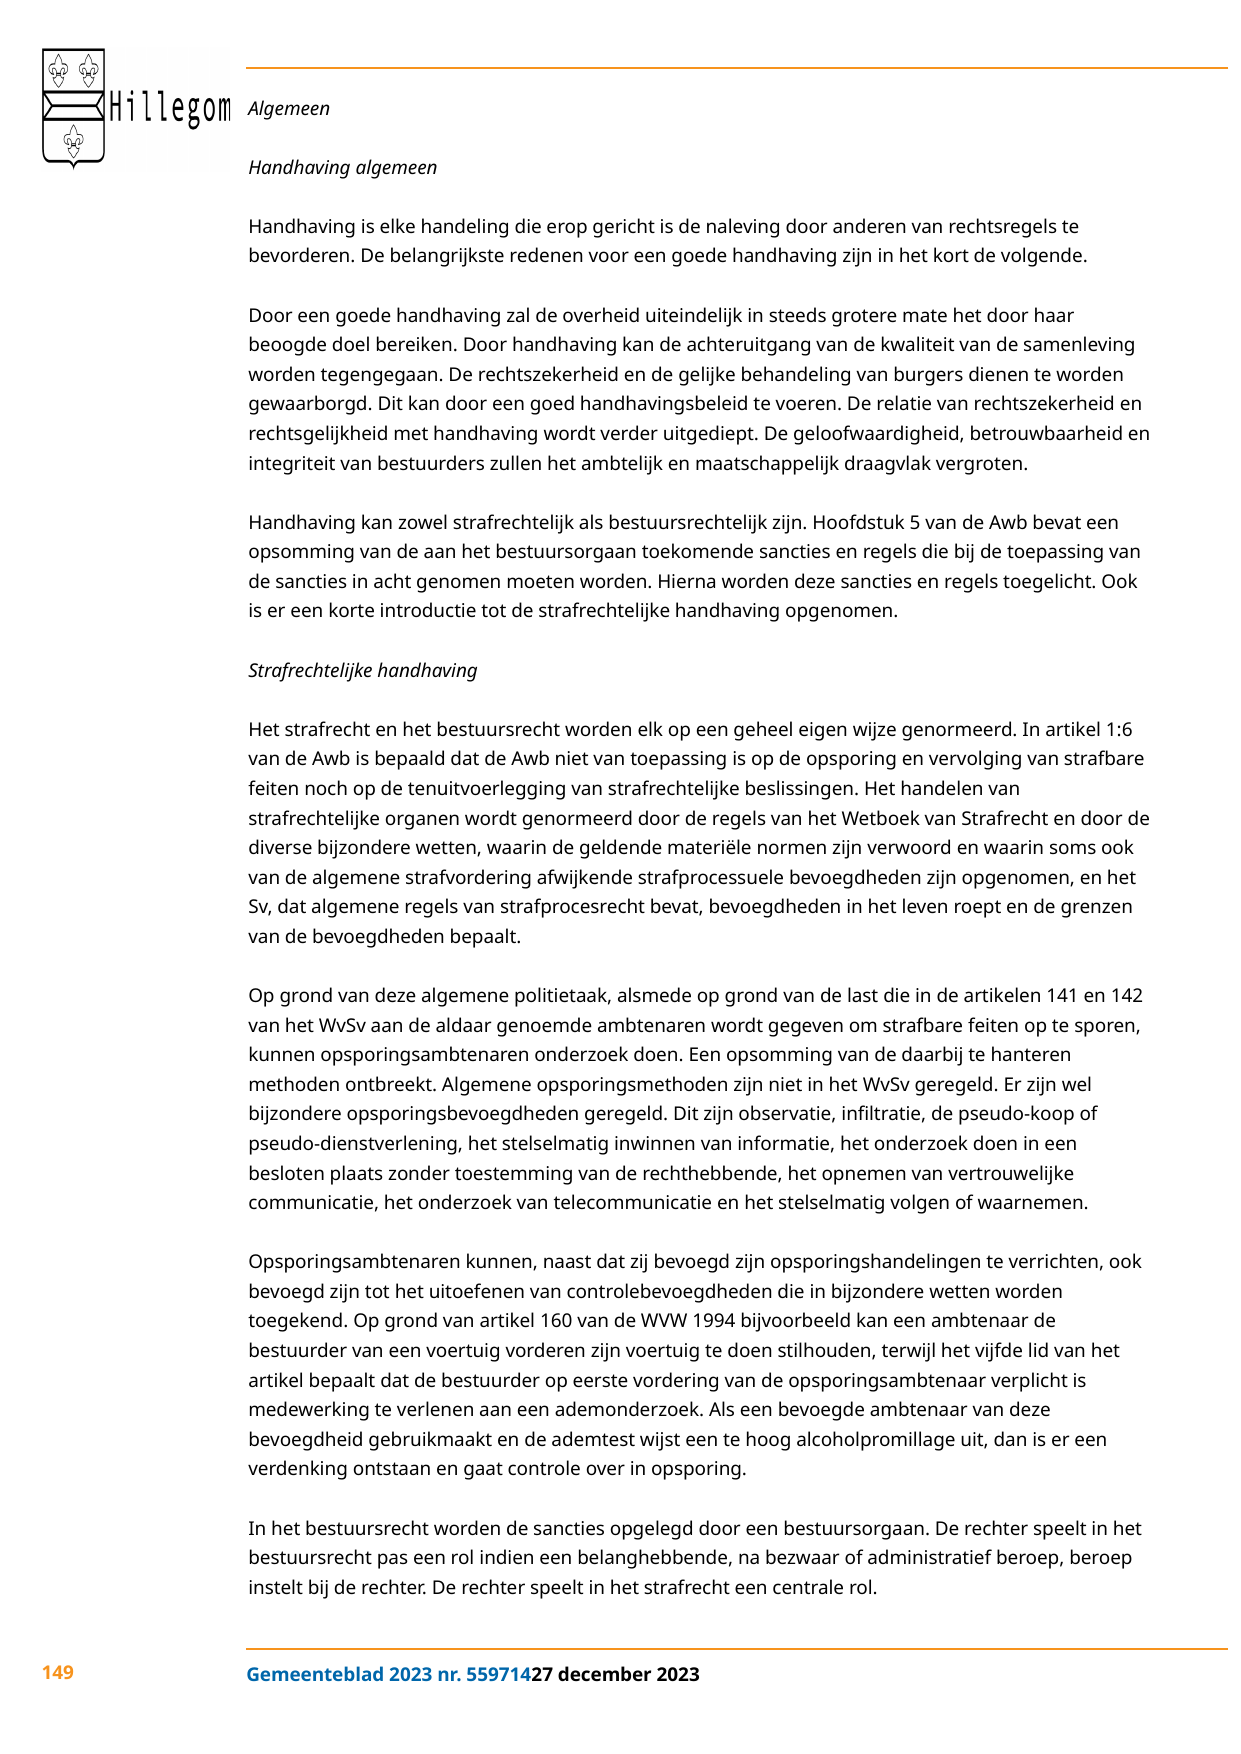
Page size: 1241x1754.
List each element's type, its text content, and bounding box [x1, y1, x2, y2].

text Algemeen [248, 95, 1152, 121]
text Het strafrecht en het bestuursrecht worden elk op een geheel eigen wijze genormeerd. In artikel 1:6 van de Awb is bepaald dat de Awb niet van toepassing is op de opsporing en vervolging van strafbare feiten noch op de tenuitvoerlegging van strafrechtelijke beslissingen. Het handelen van strafrechtelijke organen wordt genormeerd door de regels van het Wetboek van Strafrecht en door de diverse bijzondere wetten, waarin de geldende materiële normen zijn verwoord en waarin soms ook van de algemene strafvordering afwijkende strafprocessuele bevoegdheden zijn opgenomen, en het Sv, dat algemene regels van strafprocesrecht bevat, bevoegdheden in het leven roept en de grenzen van de bevoegdheden bepaalt. [248, 716, 1152, 949]
text In het bestuursrecht worden de sancties opgelegd door een bestuursorgaan. De rechter speelt in het bestuursrecht pas een rol indien een belanghebbende, na bezwaar of administratief beroep, beroep instelt bij de rechter. De rechter speelt in het strafrecht een centrale rol. [248, 1515, 1152, 1600]
text Handhaving kan zowel strafrechtelijk als bestuursrechtelijk zijn. Hoofdstuk 5 van de Awb bevat een opsomming van de aan het bestuursorgaan toekomende sancties en regels die bij de toepassing van de sancties in acht genomen moeten worden. Hierna worden deze sancties en regels toegelicht. Ook is er een korte introductie tot de strafrechtelijke handhaving opgenomen. [248, 509, 1152, 623]
text Op grond van deze algemene politietaak, alsmede op grond van de last die in de artikelen 141 en 142 van het WvSv aan de aldaar genoemde ambtenaren wordt gegeven om strafbare feiten op te sporen, kunnen opsporingsambtenaren onderzoek doen. Een opsomming van de daarbij te hanteren methoden ontbreekt. Algemene opsporingsmethoden zijn niet in het WvSv geregeld. Er zijn wel bijzondere opsporingsbevoegdheden geregeld. Dit zijn observatie, infiltratie, de pseudo-koop of pseudo-dienstverlening, het stelselmatig inwinnen van informatie, het onderzoek doen in een besloten plaats zonder toestemming van de rechthebbende, het opnemen van vertrouwelijke communicatie, het onderzoek van telecommunicatie en het stelselmatig volgen of waarnemen. [248, 982, 1152, 1215]
text Opsporingsambtenaren kunnen, naast dat zij bevoegd zijn opsporingshandelingen te verrichten, ook bevoegd zijn tot het uitoefenen van controlebevoegdheden die in bijzondere wetten worden toegekend. Op grond van artikel 160 van de WVW 1994 bijvoorbeeld kan een ambtenaar de bestuurder van een voertuig vorderen zijn voertuig te doen stilhouden, terwijl het vijfde lid van het artikel bepaalt dat de bestuurder op eerste vordering van de opsporingsambtenaar verplicht is medewerking te verlenen aan een ademonderzoek. Als een bevoegde ambtenaar van deze bevoegdheid gebruikmaakt en de ademtest wijst een te hoog alcoholpromillage uit, dan is er een verdenking ontstaan en gaat controle over in opsporing. [248, 1248, 1152, 1481]
text Handhaving is elke handeling die erop gericht is de naleving door anderen van rechtsregels te bevorderen. De belangrijkste redenen voor een goede handhaving zijn in het kort de volgende. [248, 213, 1152, 268]
picture [41, 47, 231, 172]
text Door een goede handhaving zal de overheid uiteindelijk in steeds grotere mate het door haar beoogde doel bereiken. Door handhaving kan de achteruitgang van de kwaliteit van de samenleving worden tegengegaan. De rechtszekerheid en de gelijke behandeling van burgers dienen te worden gewaarborgd. Dit kan door een goed handhavingsbeleid te voeren. De relatie van rechtszekerheid en rechtsgelijkheid met handhaving wordt verder uitgediept. De geloofwaardigheid, betrouwbaarheid en integriteit van bestuurders zullen het ambtelijk en maatschappelijk draagvlak vergroten. [248, 302, 1152, 476]
text Handhaving algemeen [248, 154, 1152, 180]
text Strafrechtelijke handhaving [248, 657, 1152, 683]
